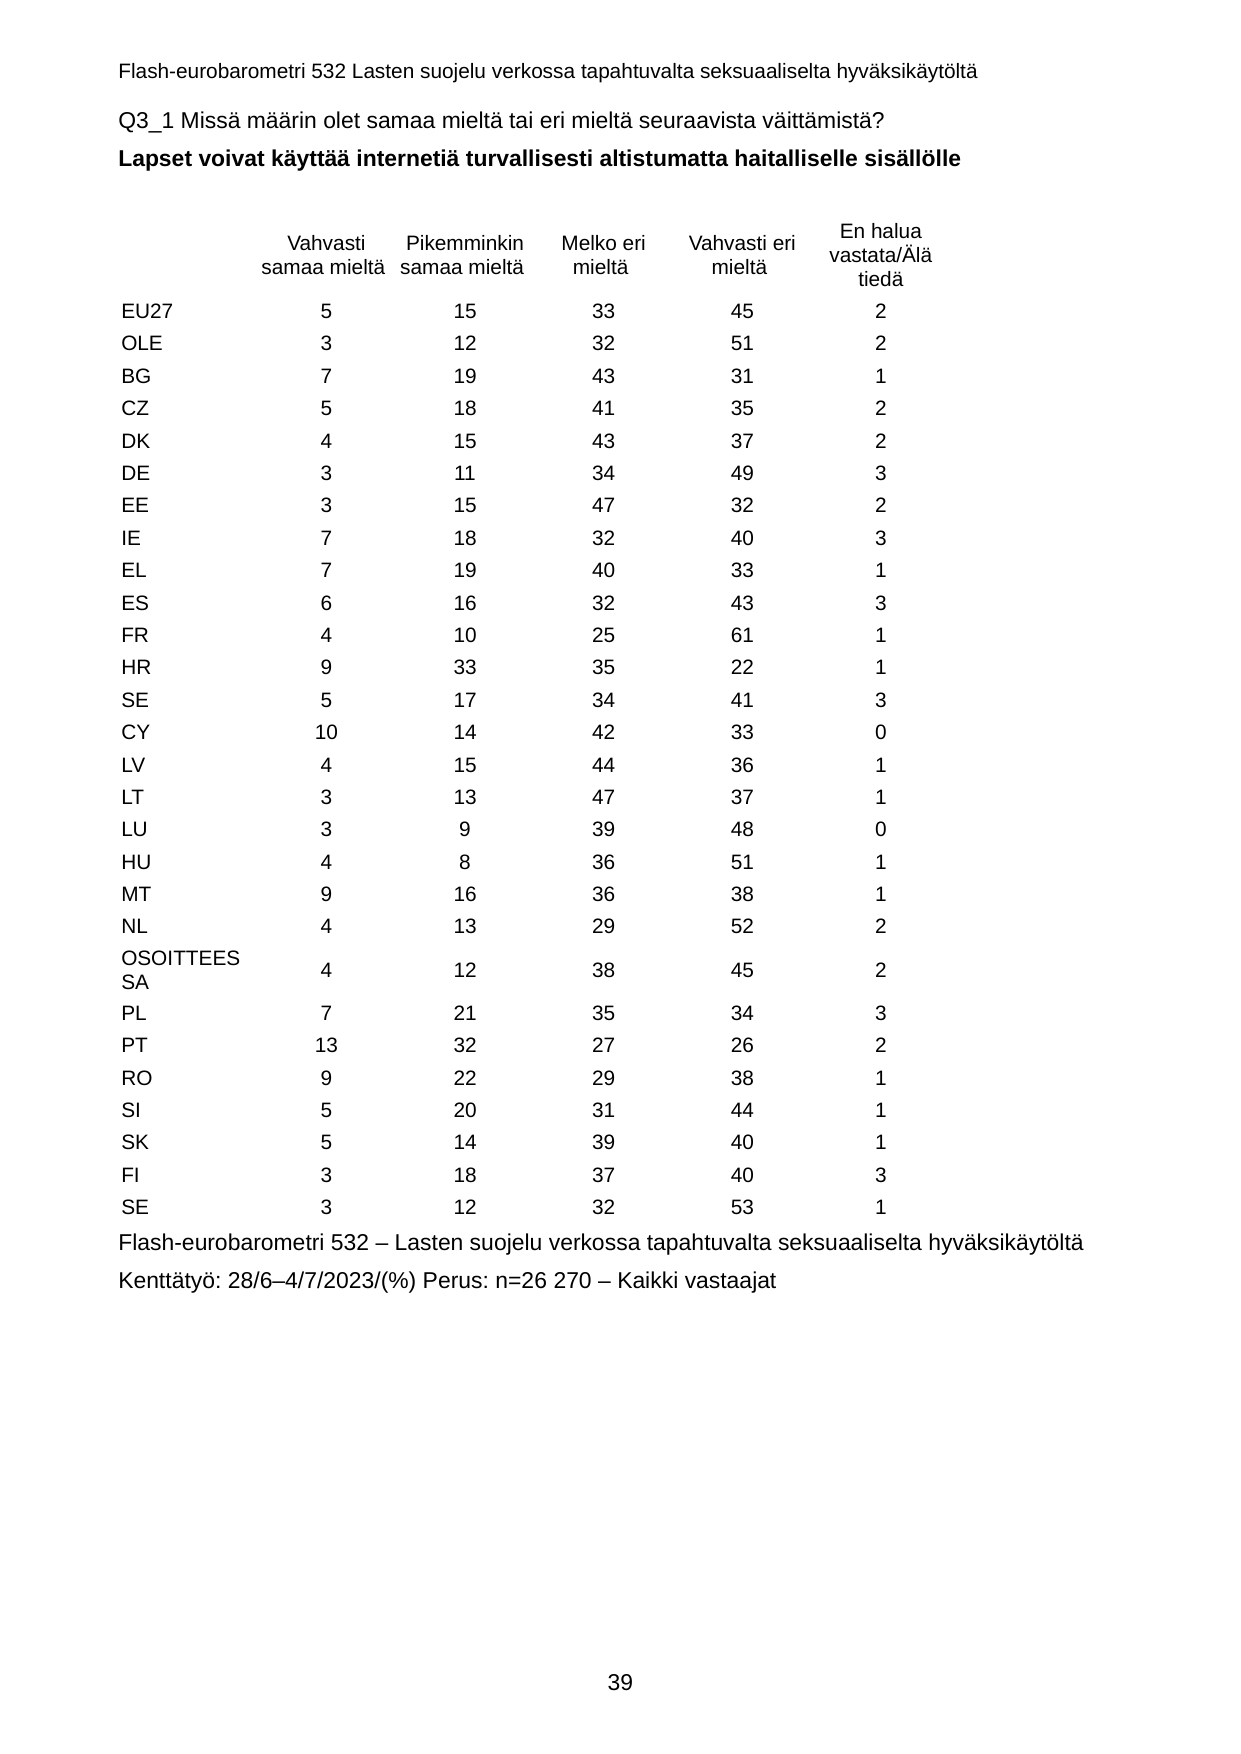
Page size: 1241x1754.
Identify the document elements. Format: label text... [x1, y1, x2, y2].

table_cell 5 [257, 392, 395, 424]
table_header Pikemminkin samaa mieltä [395, 215, 534, 295]
table_cell 14 [395, 716, 534, 748]
table_cell 48 [673, 813, 811, 845]
table_cell 9 [257, 651, 395, 683]
table_cell 7 [257, 554, 395, 586]
table_header Melko eri mieltä [534, 215, 673, 295]
table_cell EU27 [118, 295, 257, 327]
table_cell 9 [395, 813, 534, 845]
table_cell 5 [257, 1126, 395, 1158]
table_cell 3 [811, 521, 950, 554]
table_cell 32 [673, 489, 811, 521]
table_cell LU [118, 813, 257, 845]
table_cell 6 [257, 586, 395, 619]
table_cell 41 [673, 684, 811, 716]
table_cell 9 [257, 1061, 395, 1093]
table_cell 5 [257, 684, 395, 716]
table_cell 26 [673, 1029, 811, 1061]
table_cell 1 [811, 1061, 950, 1093]
table_cell 49 [673, 457, 811, 489]
table_cell 15 [395, 424, 534, 457]
table_cell PT [118, 1029, 257, 1061]
table_cell HU [118, 845, 257, 878]
table_cell 35 [673, 392, 811, 424]
table_cell 51 [673, 327, 811, 359]
table_cell 31 [673, 360, 811, 392]
table_cell 5 [257, 295, 395, 327]
table_cell 37 [673, 424, 811, 457]
table_cell 37 [673, 781, 811, 813]
table_cell 3 [257, 1158, 395, 1191]
table_cell 36 [534, 878, 673, 910]
table_cell 2 [811, 327, 950, 359]
table_cell 1 [811, 781, 950, 813]
table_cell 15 [395, 748, 534, 781]
table_cell 47 [534, 781, 673, 813]
table_cell 25 [534, 619, 673, 651]
table_cell 29 [534, 910, 673, 943]
table_cell 3 [811, 586, 950, 619]
table_cell 40 [673, 521, 811, 554]
table_cell 27 [534, 1029, 673, 1061]
table_cell 0 [811, 813, 950, 845]
table_cell SI [118, 1094, 257, 1126]
table_cell 1 [811, 1191, 950, 1223]
table_cell 15 [395, 489, 534, 521]
table_cell 47 [534, 489, 673, 521]
table_cell 1 [811, 748, 950, 781]
text Kenttätyö: 28/6–4/7/2023/(%) Perus: n=26 270 – Kaikki vastaajat [118, 1267, 1122, 1294]
table_cell 32 [534, 586, 673, 619]
table_cell 1 [811, 1094, 950, 1126]
table_cell 1 [811, 1126, 950, 1158]
table_cell CY [118, 716, 257, 748]
table_cell 52 [673, 910, 811, 943]
table_cell 13 [395, 910, 534, 943]
table_cell 45 [673, 295, 811, 327]
table_cell PL [118, 996, 257, 1029]
table_cell EL [118, 554, 257, 586]
table_cell 10 [257, 716, 395, 748]
table_cell 32 [395, 1029, 534, 1061]
table_cell 42 [534, 716, 673, 748]
table_cell LV [118, 748, 257, 781]
table_cell 38 [534, 943, 673, 996]
table_cell 51 [673, 845, 811, 878]
table_cell 3 [257, 813, 395, 845]
table_cell BG [118, 360, 257, 392]
table_cell 15 [395, 295, 534, 327]
table_cell 29 [534, 1061, 673, 1093]
table_cell HR [118, 651, 257, 683]
table_cell 33 [534, 295, 673, 327]
table_cell 3 [811, 684, 950, 716]
table_cell 11 [395, 457, 534, 489]
table_cell OLE [118, 327, 257, 359]
table_header Vahvasti eri mieltä [673, 215, 811, 295]
table_cell 1 [811, 554, 950, 586]
table_cell 53 [673, 1191, 811, 1223]
table_cell 7 [257, 521, 395, 554]
table_cell EE [118, 489, 257, 521]
table_cell 3 [811, 1158, 950, 1191]
table_cell 39 [534, 813, 673, 845]
table_cell 2 [811, 1029, 950, 1061]
table_cell 4 [257, 845, 395, 878]
table_cell 38 [673, 878, 811, 910]
table_cell 2 [811, 424, 950, 457]
table_cell 1 [811, 878, 950, 910]
text Flash-eurobarometri 532 – Lasten suojelu verkossa tapahtuvalta seksuaaliselta hyväksikäytöltä [118, 1229, 1122, 1255]
table_cell 32 [534, 327, 673, 359]
table_cell 1 [811, 845, 950, 878]
table_cell 34 [534, 457, 673, 489]
table_cell 44 [534, 748, 673, 781]
table_cell 39 [534, 1126, 673, 1158]
table_cell 43 [673, 586, 811, 619]
table_cell RO [118, 1061, 257, 1093]
table_cell 16 [395, 586, 534, 619]
table_cell 61 [673, 619, 811, 651]
table_cell 14 [395, 1126, 534, 1158]
table_cell 44 [673, 1094, 811, 1126]
table_cell 33 [673, 716, 811, 748]
table_cell 3 [257, 781, 395, 813]
table_cell 8 [395, 845, 534, 878]
table_cell 18 [395, 521, 534, 554]
table_cell 7 [257, 996, 395, 1029]
table_cell 40 [534, 554, 673, 586]
table_header En halua vastata/Älä tiedä [811, 215, 950, 295]
table_cell SE [118, 1191, 257, 1223]
table_cell 36 [673, 748, 811, 781]
table_cell 16 [395, 878, 534, 910]
table_cell 21 [395, 996, 534, 1029]
table_cell 3 [811, 457, 950, 489]
table_cell 10 [395, 619, 534, 651]
table_cell 1 [811, 651, 950, 683]
table_cell 33 [673, 554, 811, 586]
table_cell 18 [395, 1158, 534, 1191]
table_cell 40 [673, 1126, 811, 1158]
table_cell 43 [534, 360, 673, 392]
table_cell 3 [257, 457, 395, 489]
table_cell FI [118, 1158, 257, 1191]
table_cell 35 [534, 651, 673, 683]
table_cell 18 [395, 392, 534, 424]
table_cell 1 [811, 360, 950, 392]
table_cell 19 [395, 360, 534, 392]
table_cell 7 [257, 360, 395, 392]
table_cell 2 [811, 295, 950, 327]
table_cell FR [118, 619, 257, 651]
table_cell 32 [534, 1191, 673, 1223]
table_cell 3 [257, 1191, 395, 1223]
table_cell ES [118, 586, 257, 619]
table_cell 4 [257, 424, 395, 457]
table_cell MT [118, 878, 257, 910]
table_cell 38 [673, 1061, 811, 1093]
table_header [118, 215, 257, 295]
table_cell 34 [534, 684, 673, 716]
table_cell 2 [811, 910, 950, 943]
table_cell 37 [534, 1158, 673, 1191]
table_cell 0 [811, 716, 950, 748]
table_cell 17 [395, 684, 534, 716]
table_cell 13 [257, 1029, 395, 1061]
table_cell CZ [118, 392, 257, 424]
table_cell 40 [673, 1158, 811, 1191]
table_cell 2 [811, 489, 950, 521]
table_cell 20 [395, 1094, 534, 1126]
table_cell NL [118, 910, 257, 943]
table_cell SE [118, 684, 257, 716]
table_cell 9 [257, 878, 395, 910]
table_cell DE [118, 457, 257, 489]
table_header Vahvasti samaa mieltä [257, 215, 395, 295]
table_cell 32 [534, 521, 673, 554]
table_cell 35 [534, 996, 673, 1029]
table_cell DK [118, 424, 257, 457]
table_cell 1 [811, 619, 950, 651]
table_cell LT [118, 781, 257, 813]
table_cell 5 [257, 1094, 395, 1126]
table_cell 43 [534, 424, 673, 457]
table_cell 33 [395, 651, 534, 683]
table_cell 4 [257, 910, 395, 943]
text Q3_1 Missä määrin olet samaa mieltä tai eri mieltä seuraavista väittämistä? [118, 107, 1122, 133]
table_cell 31 [534, 1094, 673, 1126]
table_cell 22 [395, 1061, 534, 1093]
table_cell 36 [534, 845, 673, 878]
table_cell 4 [257, 619, 395, 651]
table_cell 13 [395, 781, 534, 813]
table_cell 3 [257, 327, 395, 359]
table_cell 4 [257, 943, 395, 996]
table_cell 19 [395, 554, 534, 586]
table_cell 12 [395, 1191, 534, 1223]
table_cell 22 [673, 651, 811, 683]
table_cell 12 [395, 327, 534, 359]
table_cell OSOITTEESSA [118, 943, 257, 996]
table_cell 4 [257, 748, 395, 781]
table_cell 3 [257, 489, 395, 521]
table_cell 2 [811, 392, 950, 424]
table_cell 2 [811, 943, 950, 996]
table_cell SK [118, 1126, 257, 1158]
table_cell IE [118, 521, 257, 554]
table_cell 3 [811, 996, 950, 1029]
table_cell 45 [673, 943, 811, 996]
text Lapset voivat käyttää internetiä turvallisesti altistumatta haitalliselle sisällölle [118, 145, 1122, 171]
table_cell 41 [534, 392, 673, 424]
table_cell 12 [395, 943, 534, 996]
table_cell 34 [673, 996, 811, 1029]
